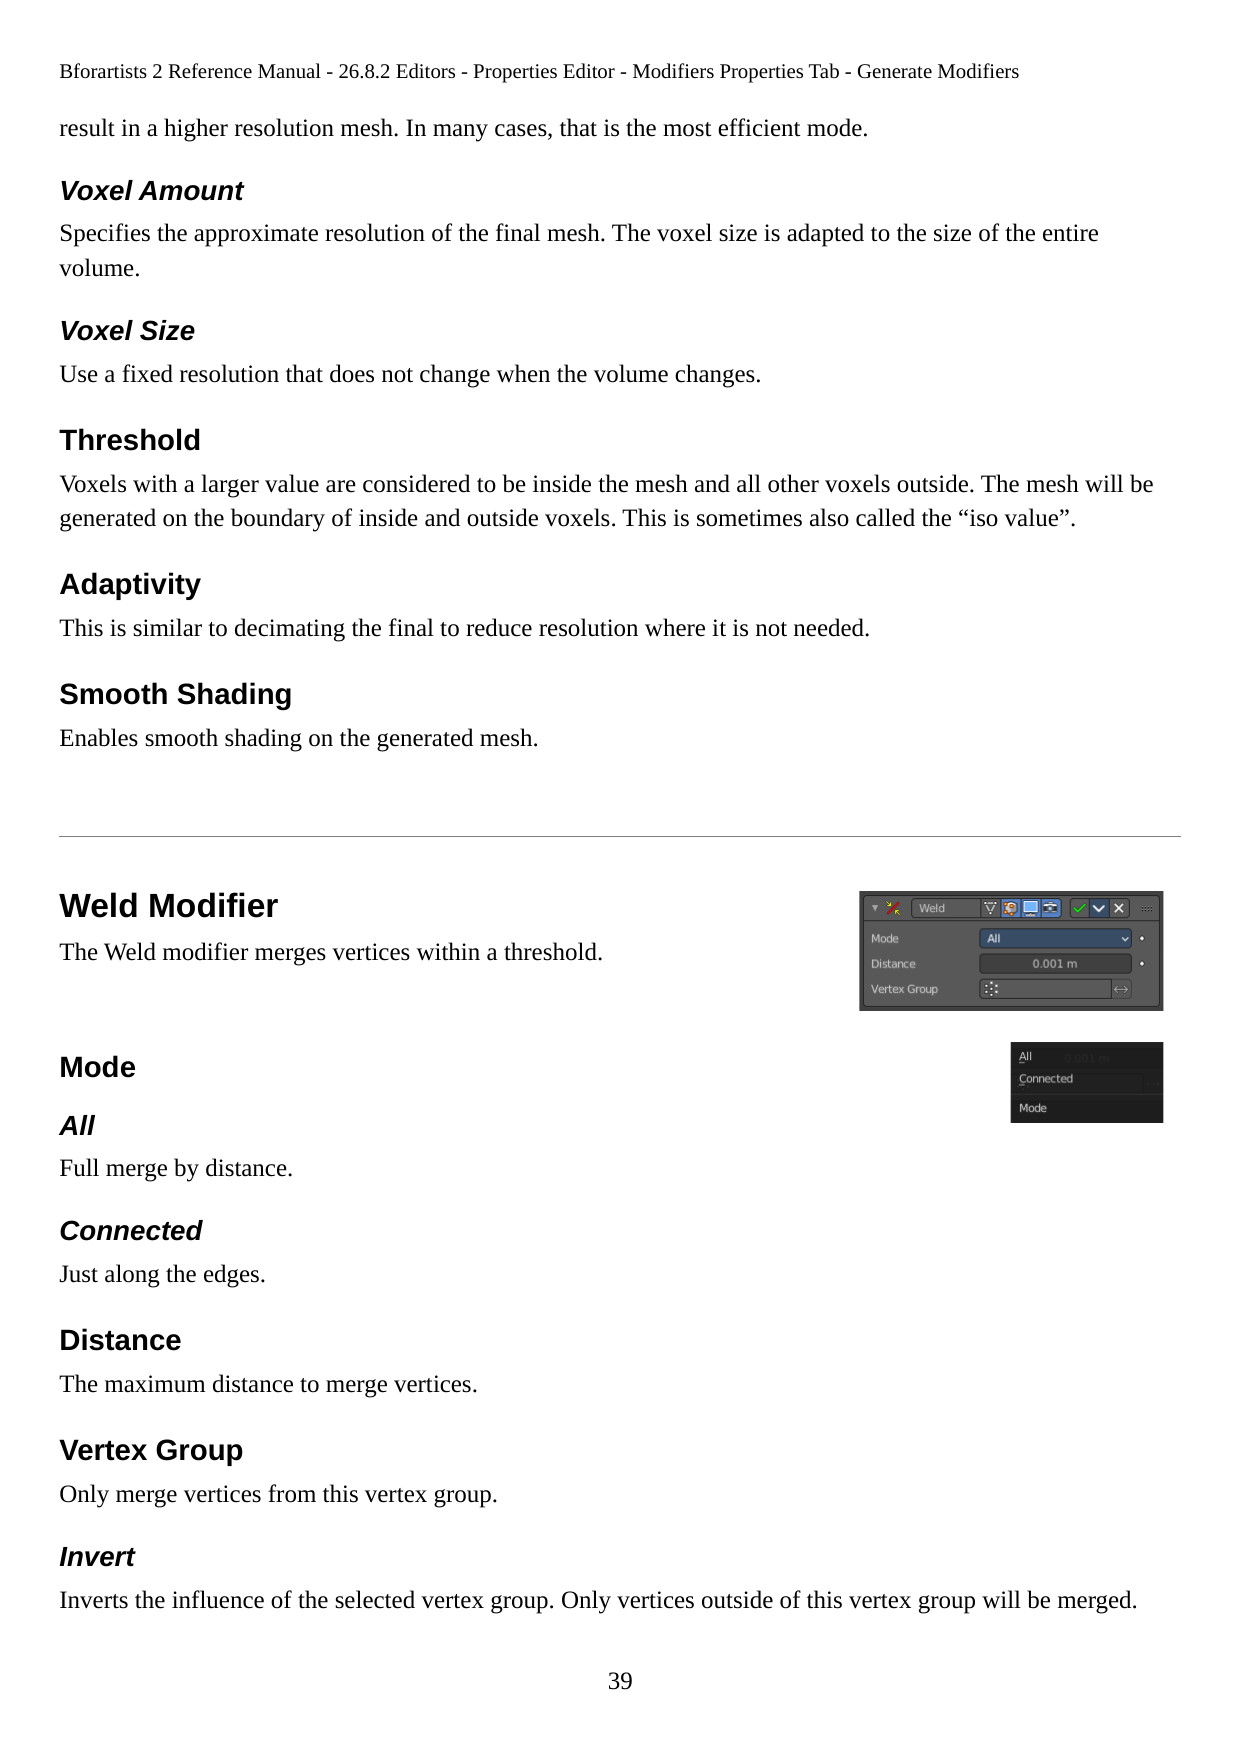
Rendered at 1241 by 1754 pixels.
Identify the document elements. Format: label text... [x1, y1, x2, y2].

subtitle Adaptivity [59, 567, 1181, 601]
text Inverts the influence of the selected vertex group. Only vertices outside of this vertex group will be merged. [59, 1585, 1181, 1614]
subtitle Connected [59, 1215, 1181, 1247]
subtitle Weld Modifier [59, 886, 1181, 925]
text Use a fixed resolution that does not change when the volume changes. [59, 359, 1181, 388]
subtitle [1164, 1050, 1181, 1084]
subtitle Invert [59, 1541, 1181, 1572]
subtitle Threshold [59, 423, 1181, 456]
text result in a higher resolution mesh. In many cases, that is the most efficient mode. [59, 113, 1181, 141]
subtitle Smooth Shading [59, 677, 1181, 711]
subtitle Voxel Amount [59, 174, 1181, 206]
text Voxels with a larger value are considered to be inside the mesh and all other voxels outside. The mesh will be generated on the boundary of inside and outside voxels. This is sometimes also called the “iso value”. [59, 469, 1181, 532]
picture [1010, 1042, 1164, 1123]
text Full merge by distance. [59, 1153, 1181, 1182]
subtitle Distance [59, 1323, 1181, 1357]
text This is similar to decimating the final to reduce resolution where it is not needed. [59, 613, 1181, 642]
text The Weld modifier merges vertices within a threshold. [59, 937, 859, 966]
text Enables smooth shading on the generated mesh. [59, 723, 1181, 752]
text The maximum distance to merge vertices. [59, 1369, 1181, 1398]
picture [859, 891, 1164, 1011]
text Just along the edges. [59, 1259, 1181, 1288]
subtitle Mode [59, 1050, 1010, 1084]
subtitle Vertex Group [59, 1433, 1181, 1466]
text Specifies the approximate resolution of the final mesh. The voxel size is adapted to the size of the entire volume. [59, 218, 1181, 282]
text Only merge vertices from this vertex group. [59, 1479, 1181, 1508]
subtitle All [59, 1109, 1181, 1141]
subtitle Voxel Size [59, 314, 1181, 346]
